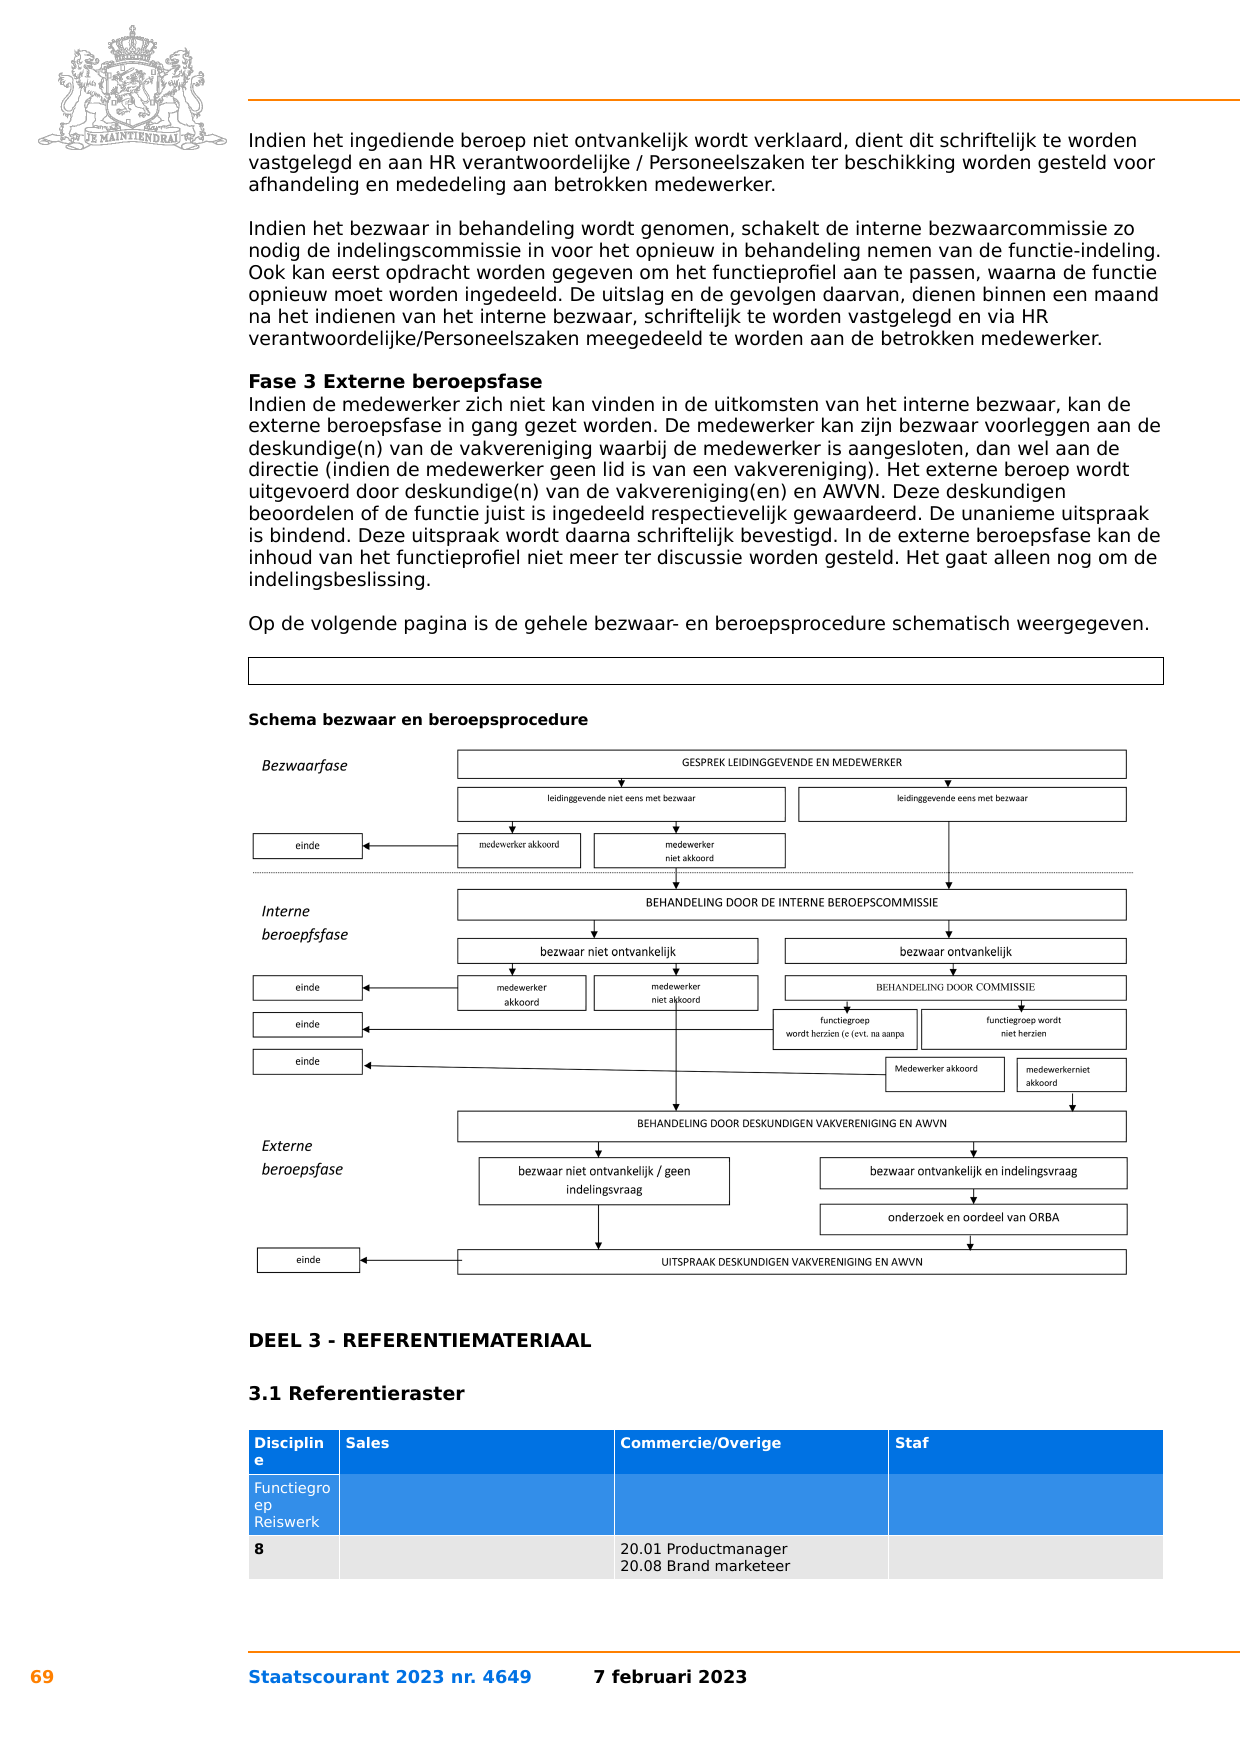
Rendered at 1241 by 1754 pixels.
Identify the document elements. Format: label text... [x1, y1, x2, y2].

text Indien het bezwaar in behandeling wordt genomen, schakelt de interne bezwaarcommissie zo nodig de indelingscommissie in voor het opnieuw in behandeling nemen van de functie-indeling. Ook kan eerst opdracht worden gegeven om het functieprofiel aan te passen, waarna de functie opnieuw moet worden ingedeeld. De uitslag en de gevolgen daarvan, dienen binnen een maand na het indienen van het interne bezwaar, schriftelijk te worden vastgelegd en via HR verantwoordelijke/Personeelszaken meegedeeld te worden aan de betrokken medewerker. [248, 218, 1163, 349]
table_cell Functiegroep Reiswerk [249, 1475, 339, 1535]
table_header Discipline [249, 1430, 339, 1474]
text Schema bezwaar en beroepsprocedure [248, 711, 1134, 729]
picture [38, 25, 227, 150]
text Fase 3 Externe beroepsfase [248, 371, 1163, 393]
table_cell [889, 1536, 1163, 1579]
table_cell 20.01 Productmanager 20.08 Brand marketeer [615, 1536, 888, 1579]
table_header [249, 658, 1163, 684]
picture [248, 741, 1134, 1279]
table_cell 8 [249, 1536, 339, 1579]
table_header Sales [340, 1430, 614, 1474]
text Op de volgende pagina is de gehele bezwaar- en beroepsprocedure schematisch weergegeven. [248, 613, 1163, 635]
text Indien het ingediende beroep niet ontvankelijk wordt verklaard, dient dit schriftelijk te worden vastgelegd en aan HR verantwoordelijke / Personeelszaken ter beschikking worden gesteld voor afhandeling en mededeling aan betrokken medewerker. [248, 130, 1163, 196]
table_cell [340, 1536, 614, 1579]
subtitle DEEL 3 - REFERENTIEMATERIAAL [248, 1330, 1163, 1352]
table_header Commercie/Overige [615, 1430, 888, 1474]
text Indien de medewerker zich niet kan vinden in de uitkomsten van het interne bezwaar, kan de externe beroepsfase in gang gezet worden. De medewerker kan zijn bezwaar voorleggen aan de deskundige(n) van de vakvereniging waarbij de medewerker is aangesloten, dan wel aan de directie (indien de medewerker geen lid is van een vakvereniging). Het externe beroep wordt uitgevoerd door deskundige(n) van de vakvereniging(en) en AWVN. Deze deskundigen beoordelen of de functie juist is ingedeeld respectievelijk gewaardeerd. De unanieme uitspraak is bindend. Deze uitspraak wordt daarna schriftelijk bevestigd. In de externe beroepsfase kan de inhoud van het functieprofiel niet meer ter discussie worden gesteld. Het gaat alleen nog om de indelingsbeslissing. [248, 393, 1163, 591]
subtitle 3.1 Referentieraster [248, 1382, 1163, 1404]
table_header Staf [889, 1430, 1163, 1474]
